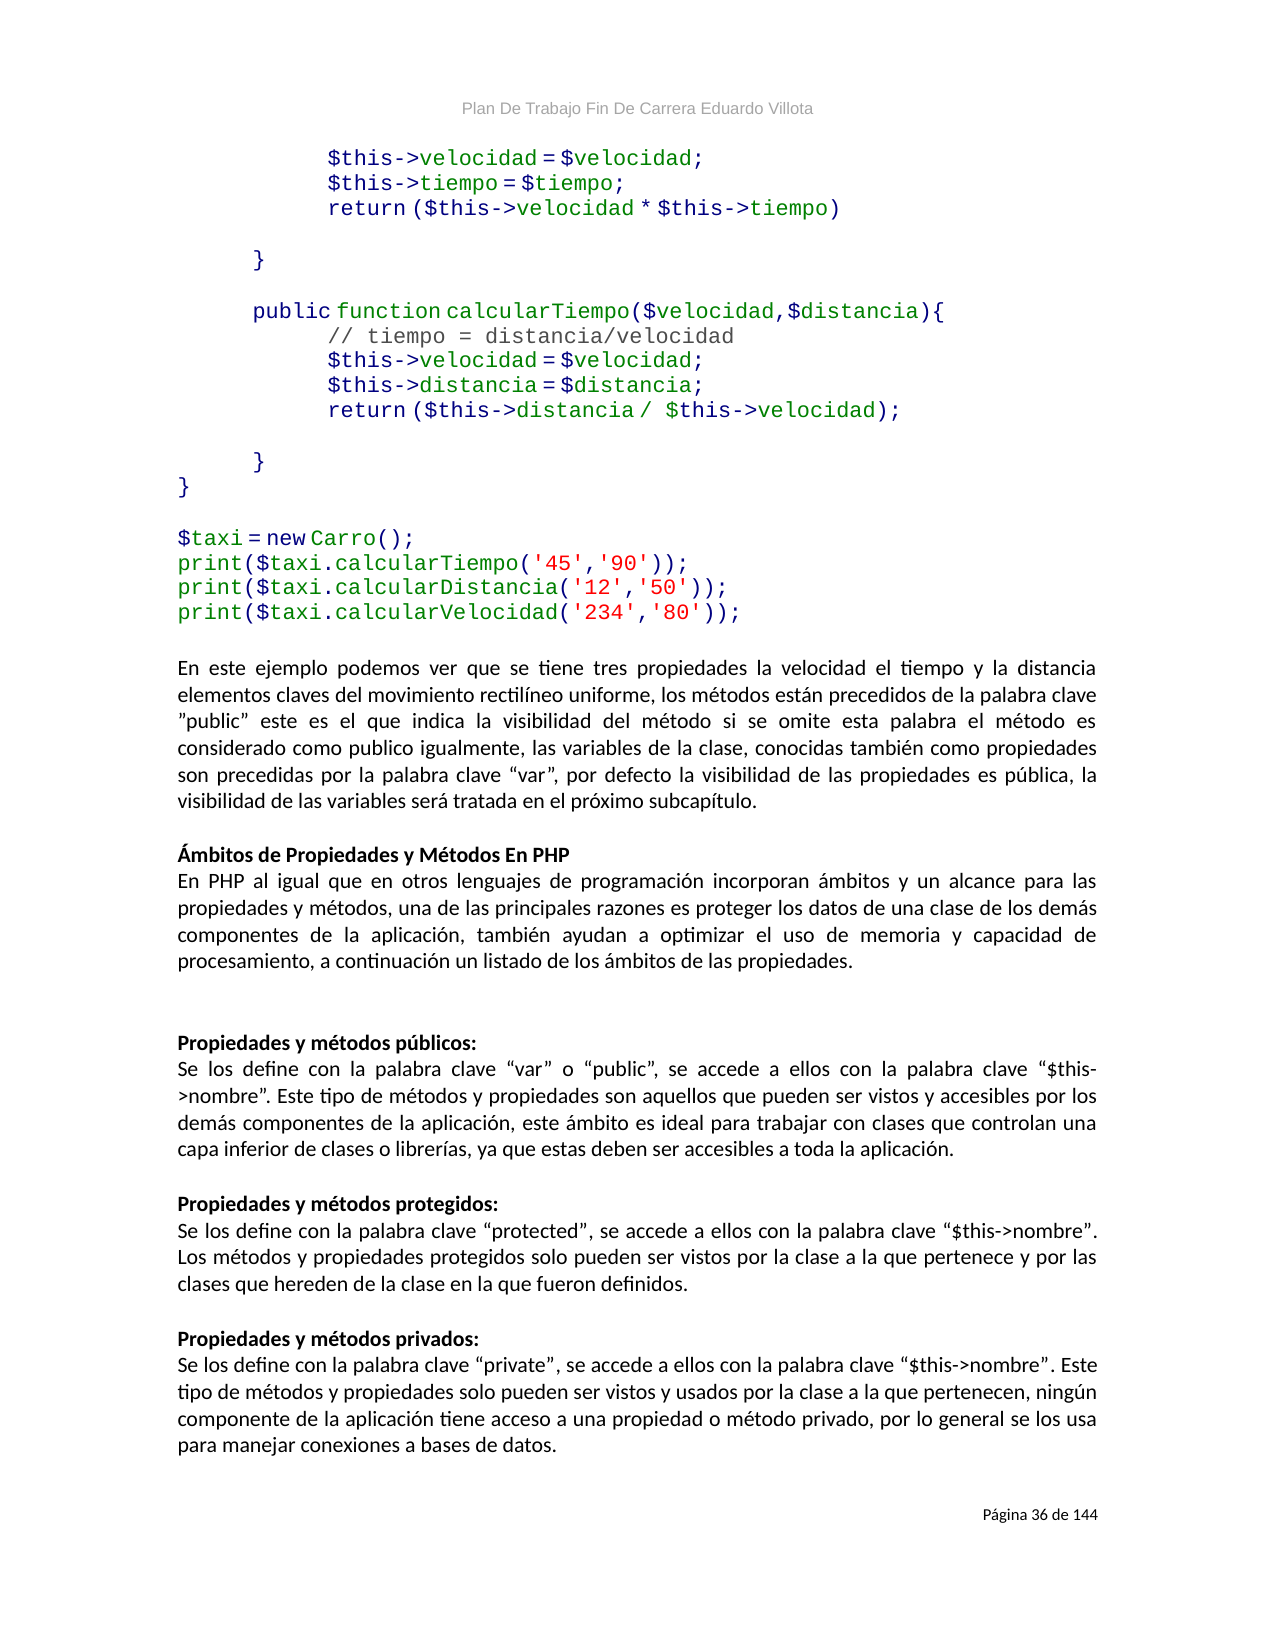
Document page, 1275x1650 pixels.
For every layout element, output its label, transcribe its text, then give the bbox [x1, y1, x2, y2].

text Se los define con la palabra clave “protected”, se accede a ellos con la palabra clave “$this->nombre”. Los métodos y propiedades protegidos solo pueden ser vistos por la clase a la que pertenece y por las clases que hereden de la clase en la que fueron definidos. [177, 1217, 1098, 1297]
text print($taxi.calcularTiempo('45','90')); [177, 552, 1098, 577]
text } [177, 451, 1098, 476]
text print($taxi.calcularVelocidad('234','80')); [177, 601, 1098, 626]
text return ($this->distancia / $this->velocidad); [177, 399, 1098, 424]
text Propiedades y métodos protegidos: [177, 1190, 1098, 1217]
text Propiedades y métodos privados: [177, 1325, 1098, 1352]
text En este ejemplo podemos ver que se tiene tres propiedades la velocidad el tiempo y la distancia elementos claves del movimiento rectilíneo uniforme, los métodos están precedidos de la palabra clave ”public” este es el que indica la visibilidad del método si se omite esta palabra el método es considerado como publico igualmente, las variables de la clase, conocidas también como propiedades son precedidas por la palabra clave “var”, por defecto la visibilidad de las propiedades es pública, la visibilidad de las variables será tratada en el próximo subcapítulo. [177, 654, 1098, 814]
text Ámbitos de Propiedades y Métodos En PHP [177, 841, 1098, 867]
text $this->velocidad = $velocidad; [177, 350, 1098, 374]
text $taxi = new Carro(); [177, 527, 1098, 552]
text $this->velocidad = $velocidad; [177, 148, 1098, 172]
text $this->tiempo = $tiempo; [177, 172, 1098, 197]
text // tiempo = distancia/velocidad [177, 325, 1098, 350]
text En PHP al igual que en otros lenguajes de programación incorporan ámbitos y un alcance para las propiedades y métodos, una de las principales razones es proteger los datos de una clase de los demás componentes de la aplicación, también ayudan a optimizar el uso de memoria y capacidad de procesamiento, a continuación un listado de los ámbitos de las propiedades. [177, 867, 1098, 974]
text } [177, 476, 1098, 500]
text Propiedades y métodos públicos: [177, 1029, 1098, 1056]
text print($taxi.calcularDistancia('12','50')); [177, 577, 1098, 601]
text Se los define con la palabra clave “private”, se accede a ellos con la palabra clave “$this->nombre”. Este tipo de métodos y propiedades solo pueden ser vistos y usados por la clase a la que pertenecen, ningún componente de la aplicación tiene acceso a una propiedad o método privado, por lo general se los usa para manejar conexiones a bases de datos. [177, 1352, 1098, 1458]
text $this->distancia = $distancia; [177, 374, 1098, 399]
text return ($this->velocidad * $this->tiempo) [177, 197, 1098, 222]
text Se los define con la palabra clave “var” o “public”, se accede a ellos con la palabra clave “$this->nombre”. Este tipo de métodos y propiedades son aquellos que pueden ser vistos y accesibles por los demás componentes de la aplicación, este ámbito es ideal para trabajar con clases que controlan una capa inferior de clases o librerías, ya que estas deben ser accesibles a toda la aplicación. [177, 1056, 1098, 1162]
text } [177, 249, 1098, 273]
text public function calcularTiempo($velocidad,$distancia){ [177, 300, 1098, 325]
